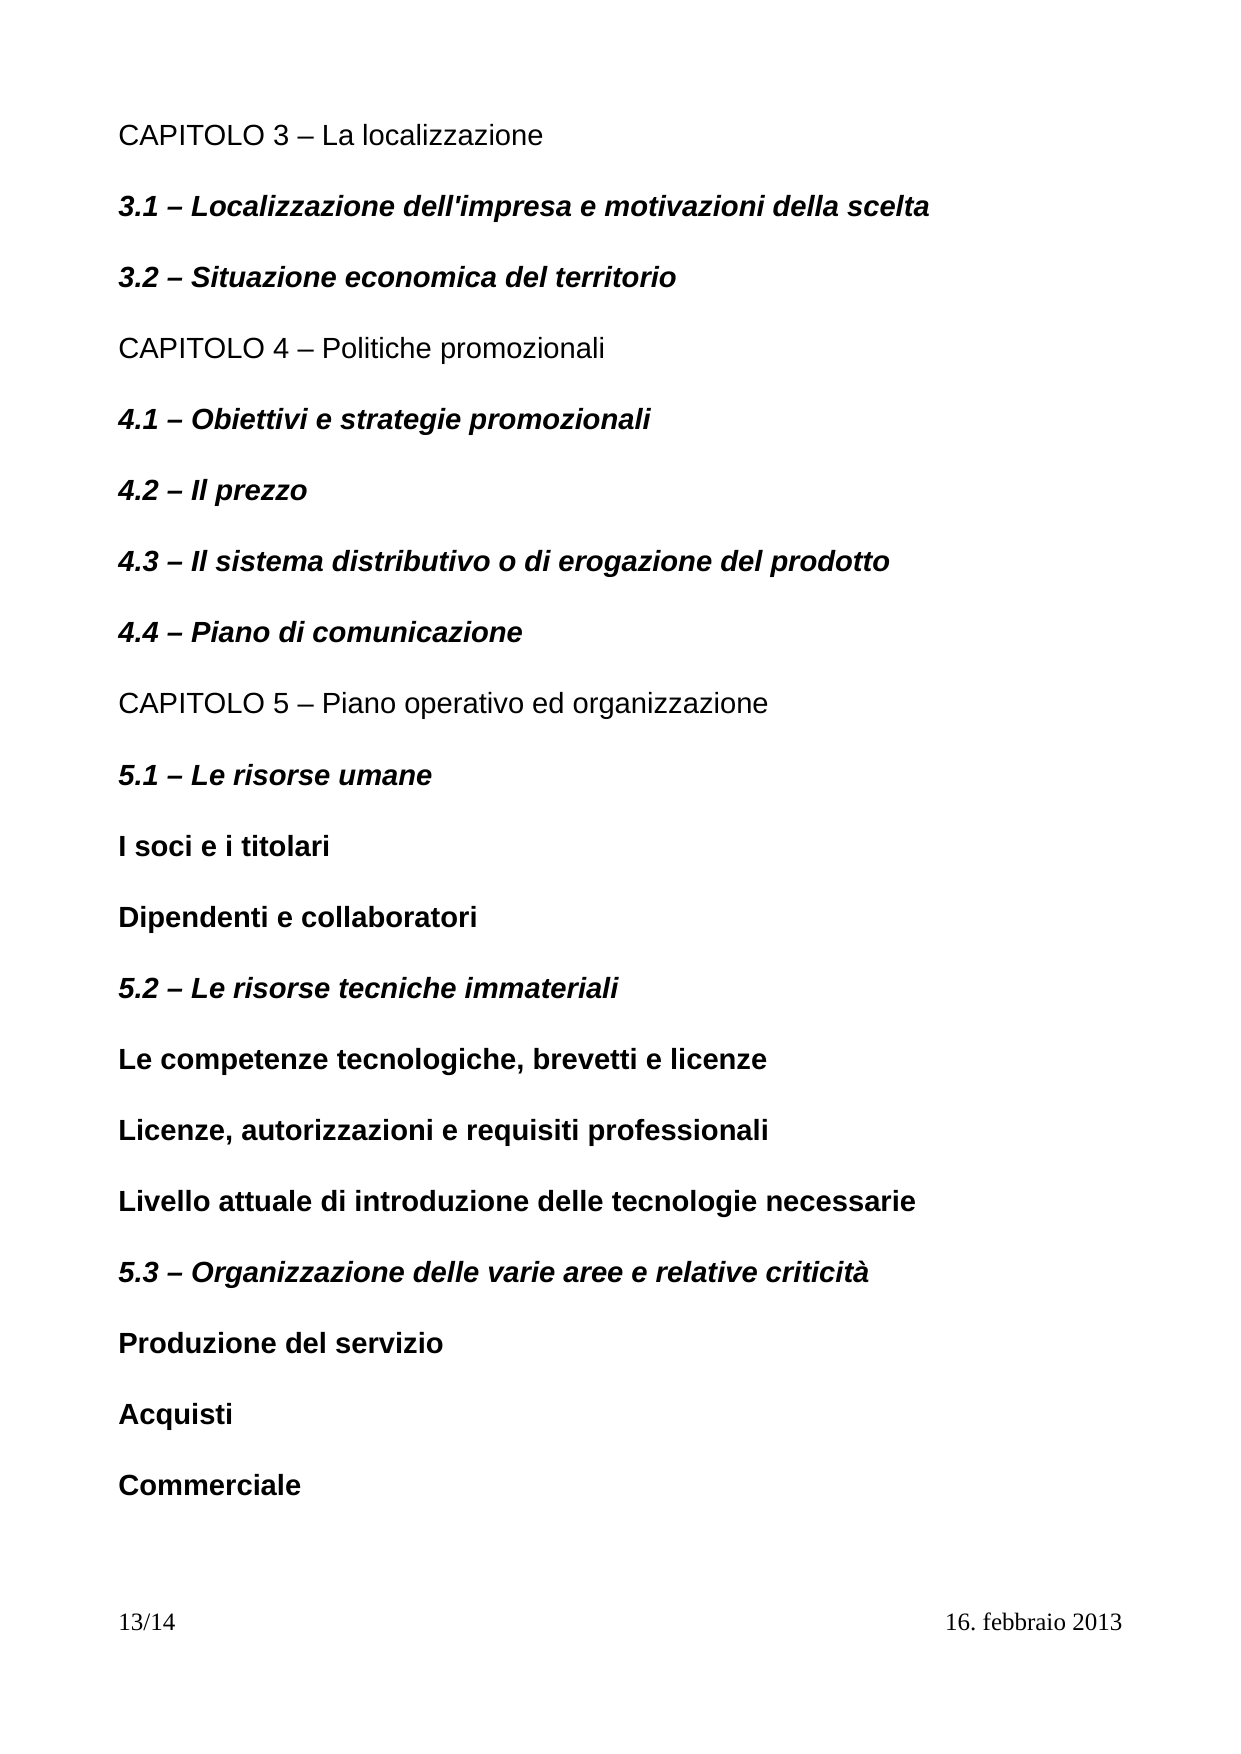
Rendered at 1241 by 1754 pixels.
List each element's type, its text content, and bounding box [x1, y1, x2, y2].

subtitle CAPITOLO 4 – Politiche promozionali [118, 331, 1122, 365]
subtitle 4.2 – Il prezzo [118, 473, 1122, 507]
subtitle Licenze, autorizzazioni e requisiti professionali [118, 1113, 1122, 1146]
subtitle CAPITOLO 5 – Piano operativo ed organizzazione [118, 686, 1122, 720]
subtitle Acquisti [118, 1397, 1122, 1430]
subtitle Produzione del servizio [118, 1326, 1122, 1359]
subtitle 4.4 – Piano di comunicazione [118, 615, 1122, 649]
subtitle CAPITOLO 3 – La localizzazione [118, 118, 1122, 152]
subtitle 5.2 – Le risorse tecniche immateriali [118, 971, 1122, 1004]
subtitle Dipendenti e collaboratori [118, 899, 1122, 933]
subtitle Livello attuale di introduzione delle tecnologie necessarie [118, 1184, 1122, 1217]
subtitle Commerciale [118, 1468, 1122, 1501]
subtitle 3.1 – Localizzazione dell'impresa e motivazioni della scelta [118, 189, 1122, 223]
subtitle 4.3 – Il sistema distributivo o di erogazione del prodotto [118, 544, 1122, 578]
subtitle 5.1 – Le risorse umane [118, 757, 1122, 791]
subtitle 4.1 – Obiettivi e strategie promozionali [118, 402, 1122, 436]
subtitle 5.3 – Organizzazione delle varie aree e relative criticità [118, 1255, 1122, 1288]
subtitle Le competenze tecnologiche, brevetti e licenze [118, 1042, 1122, 1075]
subtitle I soci e i titolari [118, 828, 1122, 862]
subtitle 3.2 – Situazione economica del territorio [118, 260, 1122, 294]
